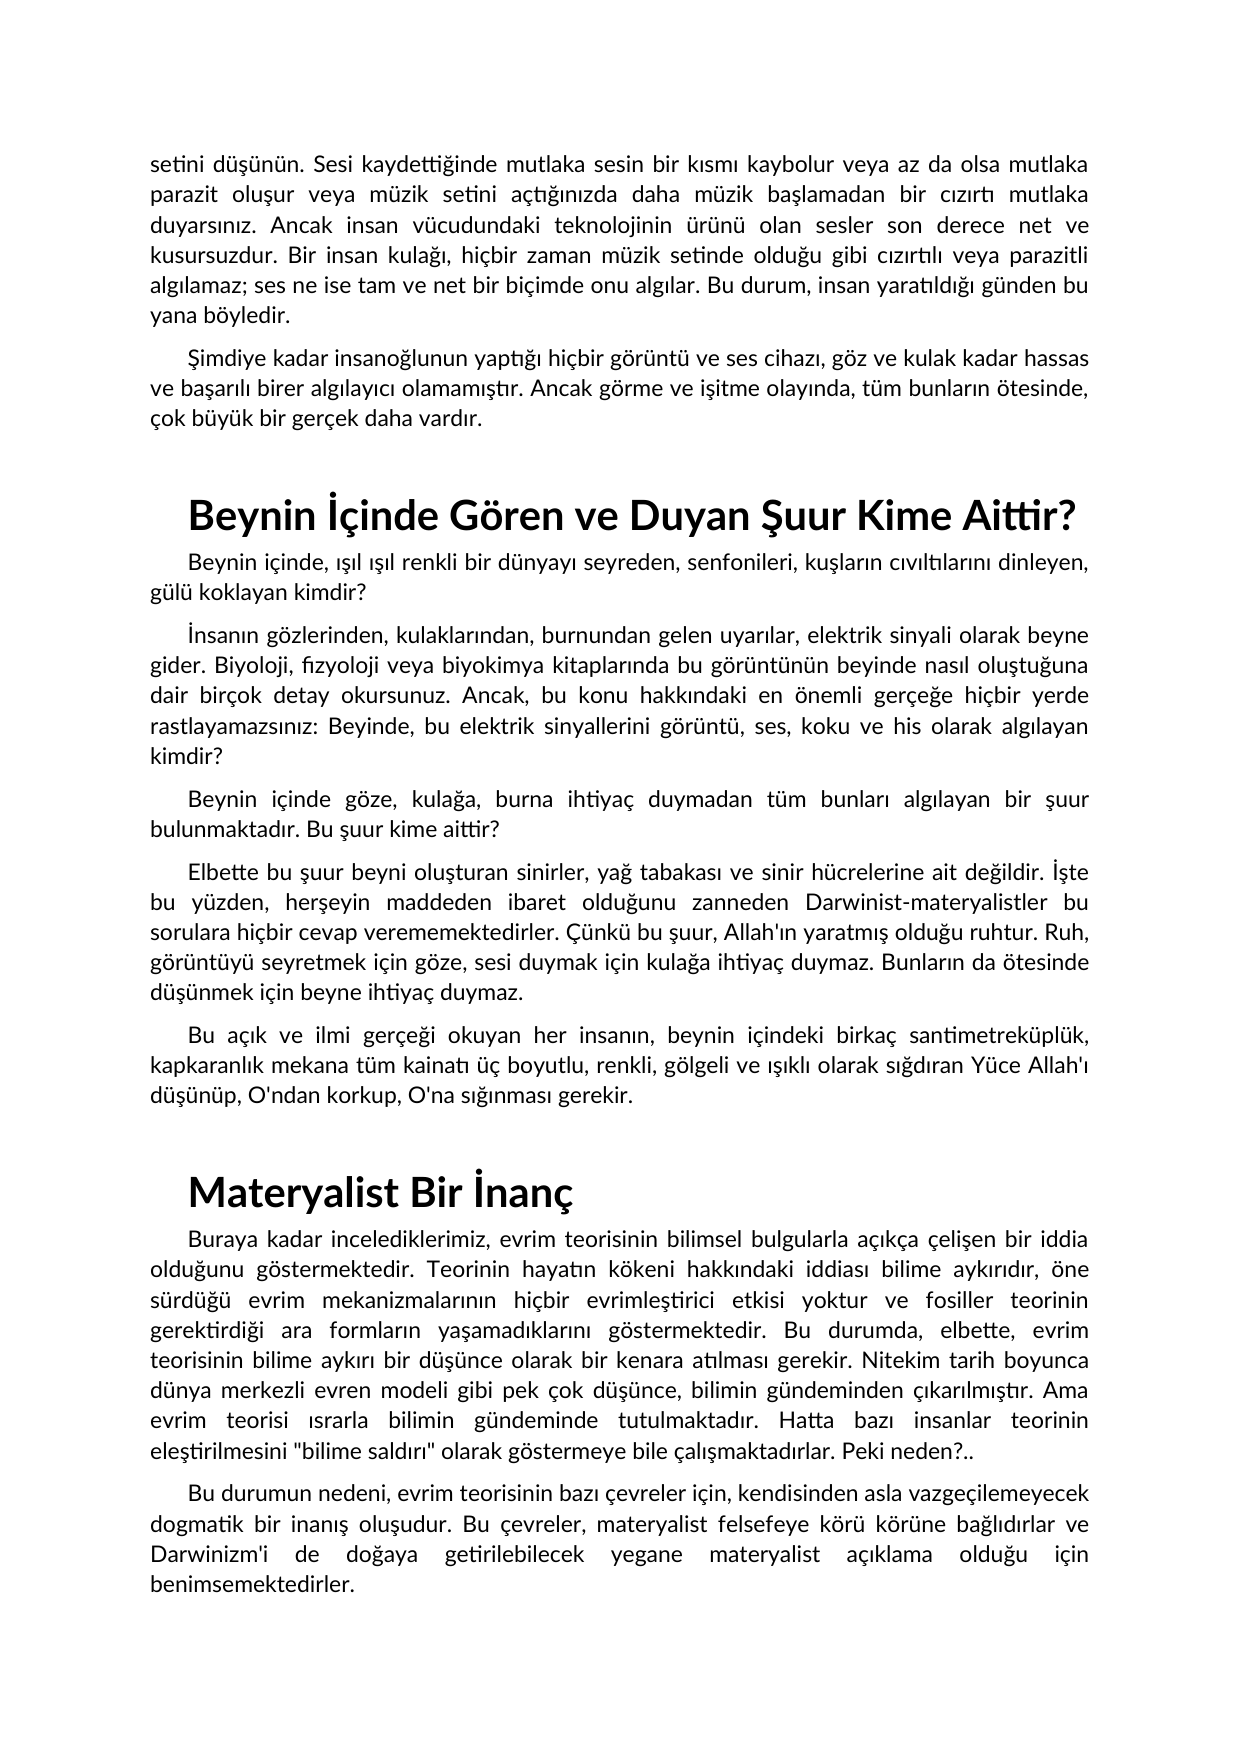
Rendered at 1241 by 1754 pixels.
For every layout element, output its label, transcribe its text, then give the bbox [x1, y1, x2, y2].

text Beynin içinde göze, kulağa, burna ihtiyaç duymadan tüm bunları algılayan bir şuur bulunmaktadır. Bu şuur kime aittir? [150, 784, 1090, 842]
text Şimdiye kadar insanoğlunun yaptığı hiçbir görüntü ve ses cihazı, göz ve kulak kadar hassas ve başarılı birer algılayıcı olamamıştır. Ancak görme ve işitme olayında, tüm bunların ötesinde, çok büyük bir gerçek daha vardır. [150, 344, 1090, 432]
text Bu durumun nedeni, evrim teorisinin bazı çevreler için, kendisinden asla vazgeçilemeyecek dogmatik bir inanış oluşudur. Bu çevreler, materyalist felsefeye körü körüne bağlıdırlar ve Darwinizm'i de doğaya getirilebilecek yegane materyalist açıklama olduğu için benimsemektedirler. [150, 1479, 1090, 1597]
subtitle Beynin İçinde Gören ve Duyan Şuur Kime Aittir? [187, 489, 1090, 539]
subtitle Materyalist Bir İnanç [187, 1167, 1090, 1217]
text İnsanın gözlerinden, kulaklarından, burnundan gelen uyarılar, elektrik sinyali olarak beyne gider. Biyoloji, fizyoloji veya biyokimya kitaplarında bu görüntünün beyinde nasıl oluştuğuna dair birçok detay okursunuz. Ancak, bu konu hakkındaki en önemli gerçeğe hiçbir yerde rastlayamazsınız: Beyinde, bu elektrik sinyallerini görüntü, ses, koku ve his olarak algılayan kimdir? [150, 621, 1090, 769]
text Elbette bu şuur beyni oluşturan sinirler, yağ tabakası ve sinir hücrelerine ait değildir. İşte bu yüzden, herşeyin maddeden ibaret olduğunu zanneden Darwinist-materyalistler bu sorulara hiçbir cevap verememektedirler. Çünkü bu şuur, Allah'ın yaratmış olduğu ruhtur. Ruh, görüntüyü seyretmek için göze, sesi duymak için kulağa ihtiyaç duymaz. Bunların da ötesinde düşünmek için beyne ihtiyaç duymaz. [150, 857, 1090, 1006]
text Bu açık ve ilmi gerçeği okuyan her insanın, beynin içindeki birkaç santimetreküplük, kapkaranlık mekana tüm kainatı üç boyutlu, renkli, gölgeli ve ışıklı olarak sığdıran Yüce Allah'ı düşünüp, O'ndan korkup, O'na sığınması gerekir. [150, 1021, 1090, 1109]
text Beynin içinde, ışıl ışıl renkli bir dünyayı seyreden, senfonileri, kuşların cıvıltılarını dinleyen, gülü koklayan kimdir? [150, 548, 1090, 606]
text Buraya kadar incelediklerimiz, evrim teorisinin bilimsel bulgularla açıkça çelişen bir iddia olduğunu göstermektedir. Teorinin hayatın kökeni hakkındaki iddiası bilime aykırıdır, öne sürdüğü evrim mekanizmalarının hiçbir evrimleştirici etkisi yoktur ve fosiller teorinin gerektirdiği ara formların yaşamadıklarını göstermektedir. Bu durumda, elbette, evrim teorisinin bilime aykırı bir düşünce olarak bir kenara atılması gerekir. Nitekim tarih boyunca dünya merkezli evren modeli gibi pek çok düşünce, bilimin gündeminden çıkarılmıştır. Ama evrim teorisi ısrarla bilimin gündeminde tutulmaktadır. Hatta bazı insanlar teorinin eleştirilmesini "bilime saldırı" olarak göstermeye bile çalışmaktadırlar. Peki neden?.. [150, 1225, 1090, 1464]
text setini düşünün. Sesi kaydettiğinde mutlaka sesin bir kısmı kaybolur veya az da olsa mutlaka parazit oluşur veya müzik setini açtığınızda daha müzik başlamadan bir cızırtı mutlaka duyarsınız. Ancak insan vücudundaki teknolojinin ürünü olan sesler son derece net ve kusursuzdur. Bir insan kulağı, hiçbir zaman müzik setinde olduğu gibi cızırtılı veya parazitli algılamaz; ses ne ise tam ve net bir biçimde onu algılar. Bu durum, insan yaratıldığı günden bu yana böyledir. [150, 150, 1090, 328]
